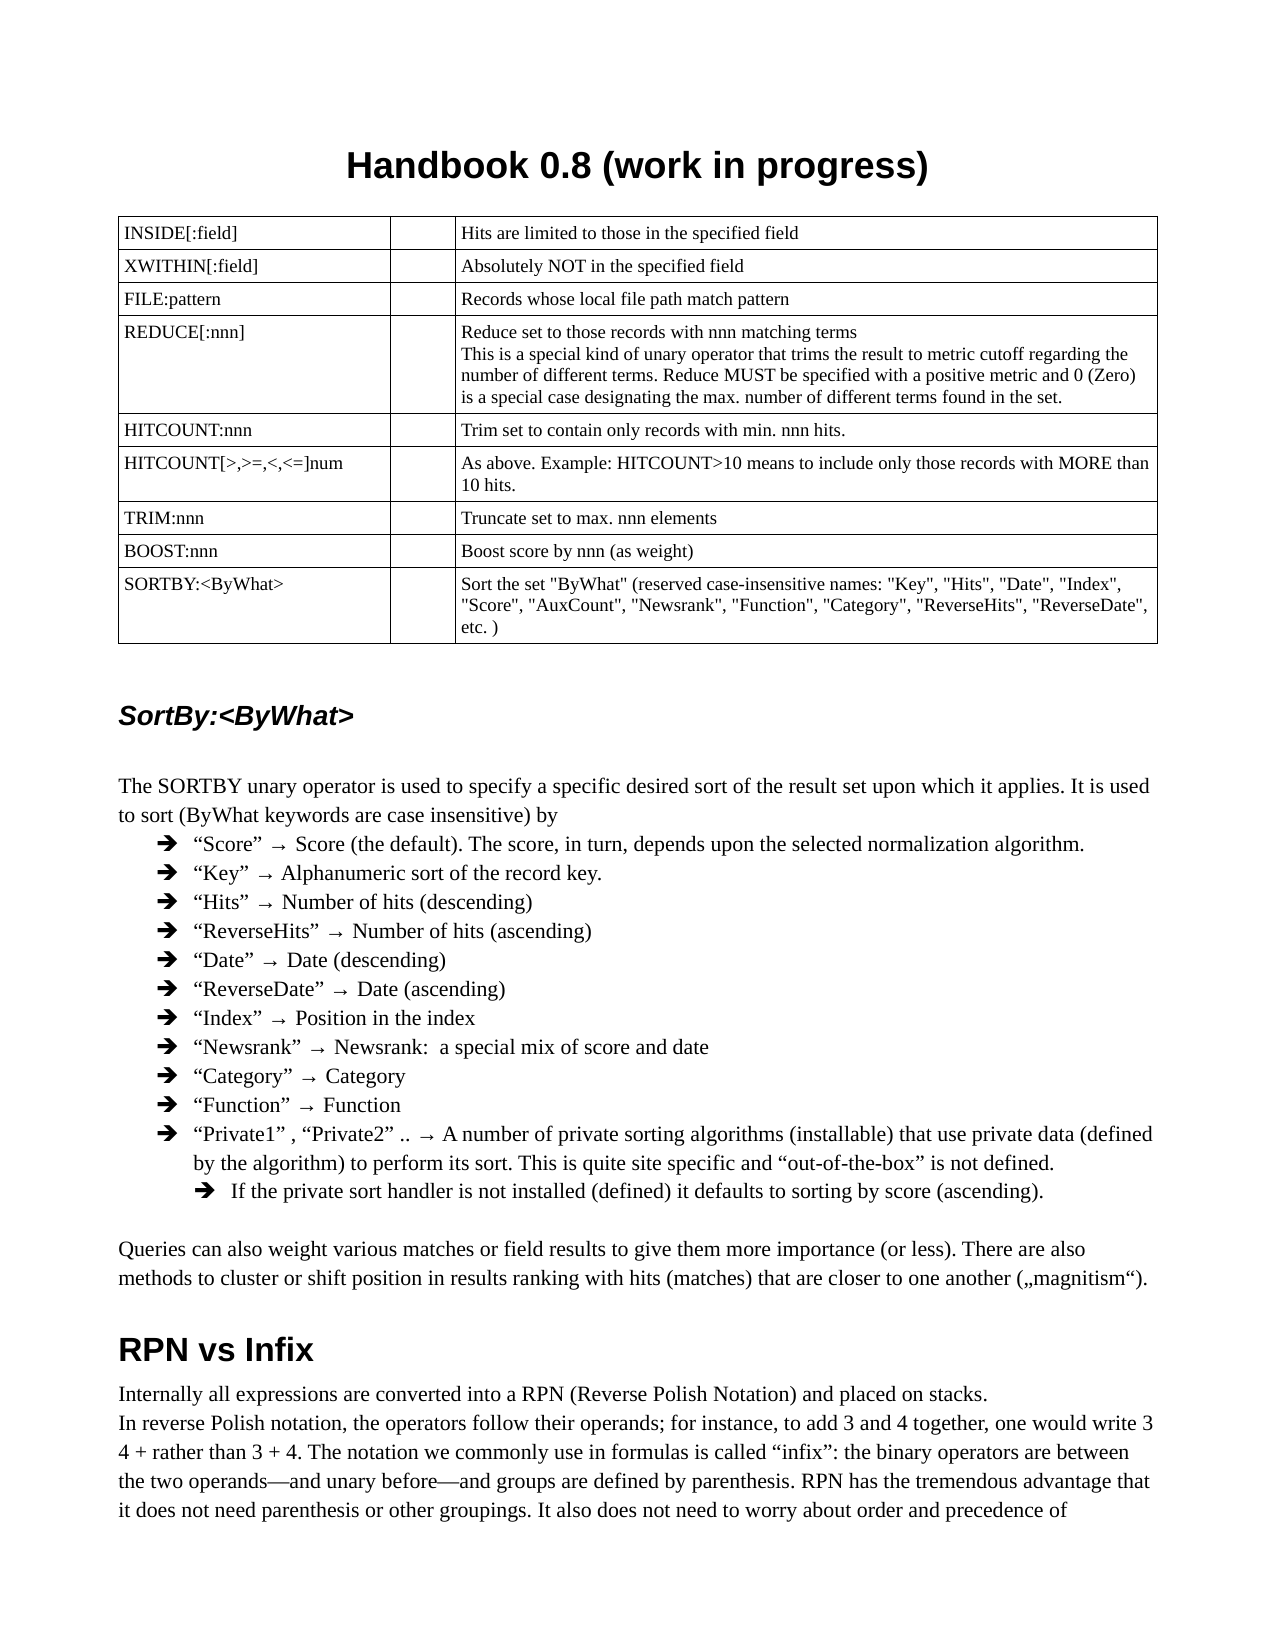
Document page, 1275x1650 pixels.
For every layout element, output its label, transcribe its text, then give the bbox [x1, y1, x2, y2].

table_cell [391, 447, 455, 501]
list “Function” → Function [156, 1092, 1157, 1117]
table_cell [391, 316, 455, 413]
table_cell Hits are limited to those in the specified field [456, 217, 1157, 249]
text Internally all expressions are converted into a RPN (Reverse Polish Notation) and placed on stacks. [118, 1381, 1157, 1407]
table_cell TRIM:nnn [119, 502, 390, 534]
table_cell Absolutely NOT in the specified field [456, 250, 1157, 282]
list “Score” → Score (the default). The score, in turn, depends upon the selected normalization algorithm. [156, 831, 1157, 856]
table_cell SORTBY:<ByWhat> [119, 568, 390, 643]
table_cell Reduce set to those records with nnn matching terms This is a special kind of unary operator that trims the result to metric cutoff regarding the number of different terms. Reduce MUST be specified with a positive metric and 0 (Zero) is a special case designating the max. number of different terms found in the set. [456, 316, 1157, 413]
list “Private1” , “Private2” .. → A number of private sorting algorithms (installable) that use private data (defined by the algorithm) to perform its sort. This is quite site specific and “out-of-the-box” is not defined. [156, 1121, 1157, 1175]
table_cell HITCOUNT[>,>=,<,<=]num [119, 447, 390, 501]
list “Hits” → Number of hits (descending) [156, 889, 1157, 914]
list “Newsrank” → Newsrank: a special mix of score and date [156, 1034, 1157, 1059]
table_cell Records whose local file path match pattern [456, 283, 1157, 315]
table_cell INSIDE[:field] [119, 217, 390, 249]
list “ReverseDate” → Date (ascending) [156, 976, 1157, 1001]
text The SORTBY unary operator is used to specify a specific desired sort of the result set upon which it applies. It is used to sort (ByWhat keywords are case insensitive) by [118, 773, 1157, 827]
list “Category” → Category [156, 1063, 1157, 1088]
table_cell [391, 217, 455, 249]
text In reverse Polish notation, the operators follow their operands; for instance, to add 3 and 4 together, one would write 3 4 + rather than 3 + 4. The notation we commonly use in formulas is called “infix”: the binary operators are between the two operands—and unary before—and groups are defined by parenthesis. RPN has the tremendous advantage that it does not need parenthesis or other groupings. It also does not need to worry about order and precedence of [118, 1410, 1157, 1522]
list “Date” → Date (descending) [156, 947, 1157, 972]
table_cell REDUCE[:nnn] [119, 316, 390, 413]
table_cell As above. Example: HITCOUNT>10 means to include only those records with MORE than 10 hits. [456, 447, 1157, 501]
table_cell [391, 250, 455, 282]
table_cell Truncate set to max. nnn elements [456, 502, 1157, 534]
table_cell [391, 502, 455, 534]
table_cell Sort the set "ByWhat" (reserved case-insensitive names: "Key", "Hits", "Date", "Index", "Score", "AuxCount", "Newsrank", "Function", "Category", "ReverseHits", "ReverseDate", etc. ) [456, 568, 1157, 643]
table_cell [391, 535, 455, 567]
table_cell [391, 414, 455, 446]
table_cell [391, 283, 455, 315]
list “Index” → Position in the index [156, 1005, 1157, 1030]
list “Key” → Alphanumeric sort of the record key. [156, 860, 1157, 885]
list If the private sort handler is not installed (defined) it defaults to sorting by score (ascending). [193, 1178, 1157, 1204]
table_cell Boost score by nnn (as weight) [456, 535, 1157, 567]
list “ReverseHits” → Number of hits (ascending) [156, 918, 1157, 943]
table_cell XWITHIN[:field] [119, 250, 390, 282]
subtitle RPN vs Infix [118, 1330, 1157, 1369]
table_cell FILE:pattern [119, 283, 390, 315]
text Queries can also weight various matches or field results to give them more importance (or less). There are also methods to cluster or shift position in results ranking with hits (matches) that are closer to one another („magnitism“). [118, 1236, 1157, 1291]
table_cell HITCOUNT:nnn [119, 414, 390, 446]
table_cell [391, 568, 455, 643]
subtitle SortBy:<ByWhat> [118, 700, 1157, 732]
table_cell BOOST:nnn [119, 535, 390, 567]
table_cell Trim set to contain only records with min. nnn hits. [456, 414, 1157, 446]
